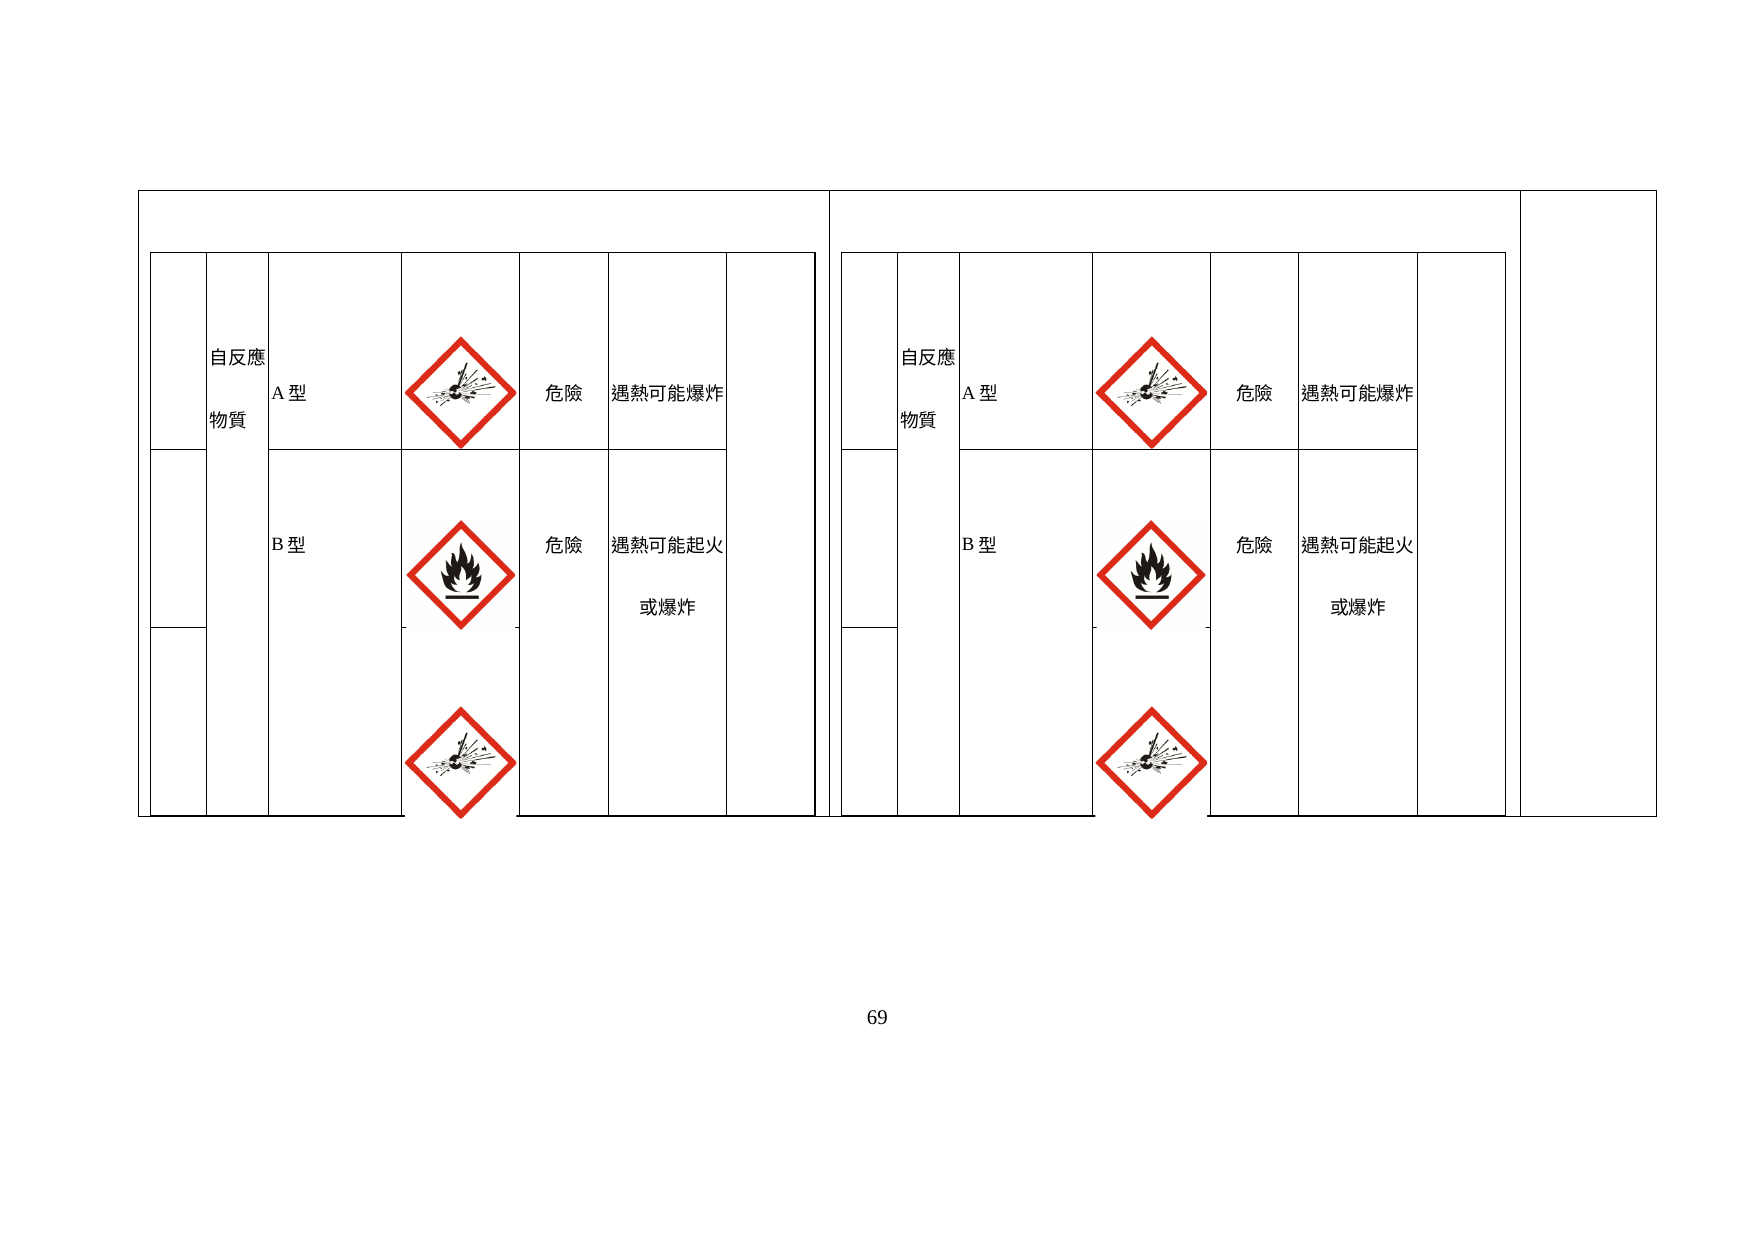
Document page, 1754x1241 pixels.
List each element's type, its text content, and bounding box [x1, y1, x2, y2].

table_cell [402, 253, 519, 449]
table_cell B型 [960, 450, 1092, 815]
table_cell 危險 [520, 450, 608, 815]
table_cell [1093, 450, 1210, 627]
table_cell 危險 [1211, 253, 1298, 449]
table_cell [402, 628, 519, 815]
table_cell 遇熱可能起火或爆炸 [609, 450, 726, 815]
table_cell 危險 [1211, 450, 1298, 815]
table_cell [842, 253, 897, 449]
table_cell [842, 450, 897, 627]
table_cell 遇熱可能起火或爆炸 [1299, 450, 1417, 815]
table_cell [151, 628, 206, 815]
table_cell B型 [269, 450, 401, 815]
table_cell [139, 191, 829, 816]
table_cell 自反應物質 [207, 253, 268, 815]
table_cell A型 [960, 253, 1092, 449]
table_cell [842, 628, 897, 815]
table_cell 遇熱可能爆炸 [1299, 253, 1417, 449]
table_cell A型 [269, 253, 401, 449]
table_cell [727, 253, 814, 815]
table_cell [151, 253, 206, 449]
table_cell [1093, 628, 1210, 815]
table_cell [1418, 253, 1505, 815]
table_cell [402, 450, 519, 627]
table_cell 遇熱可能爆炸 [609, 253, 726, 449]
table_cell 自反應物質 [898, 253, 959, 815]
table_cell [1521, 191, 1656, 816]
table_cell [830, 191, 1520, 816]
table_cell 危險 [520, 253, 608, 449]
table_cell [151, 450, 206, 627]
table_cell [1093, 253, 1210, 449]
